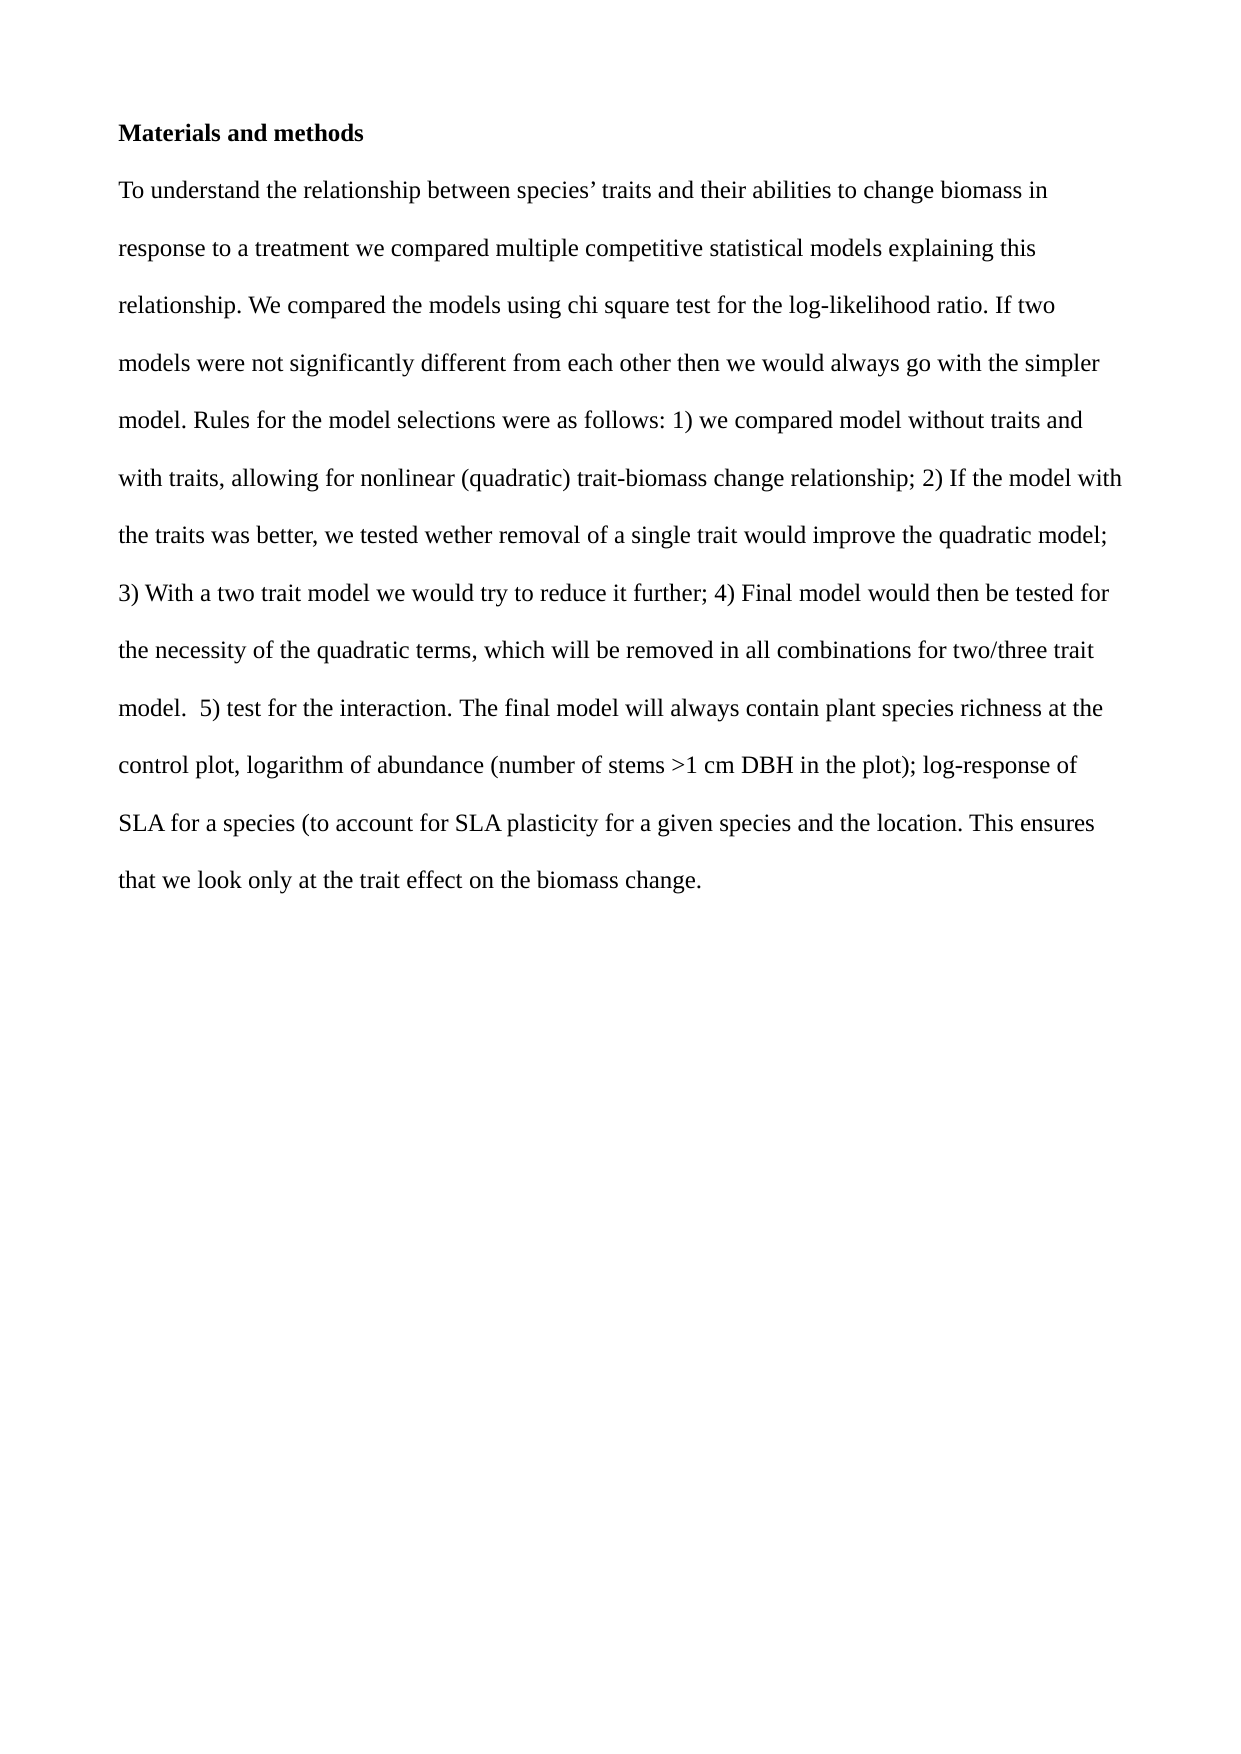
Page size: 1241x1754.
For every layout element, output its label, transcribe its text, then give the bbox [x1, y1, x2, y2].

text Materials and methods [118, 118, 1122, 147]
text To understand the relationship between species’ traits and their abilities to change biomass in response to a treatment we compared multiple competitive statistical models explaining this relationship. We compared the models using chi square test for the log-likelihood ratio. If two models were not significantly different from each other then we would always go with the simpler model. Rules for the model selections were as follows: 1) we compared model without traits and with traits, allowing for nonlinear (quadratic) trait-biomass change relationship; 2) If the model with the traits was better, we tested wether removal of a single trait would improve the quadratic model; 3) With a two trait model we would try to reduce it further; 4) Final model would then be tested for the necessity of the quadratic terms, which will be removed in all combinations for two/three trait model. 5) test for the interaction. The final model will always contain plant species richness at the control plot, logarithm of abundance (number of stems >1 cm DBH in the plot); log-response of SLA for a species (to account for SLA plasticity for a given species and the location. This ensures that we look only at the trait effect on the biomass change. [118, 176, 1122, 894]
